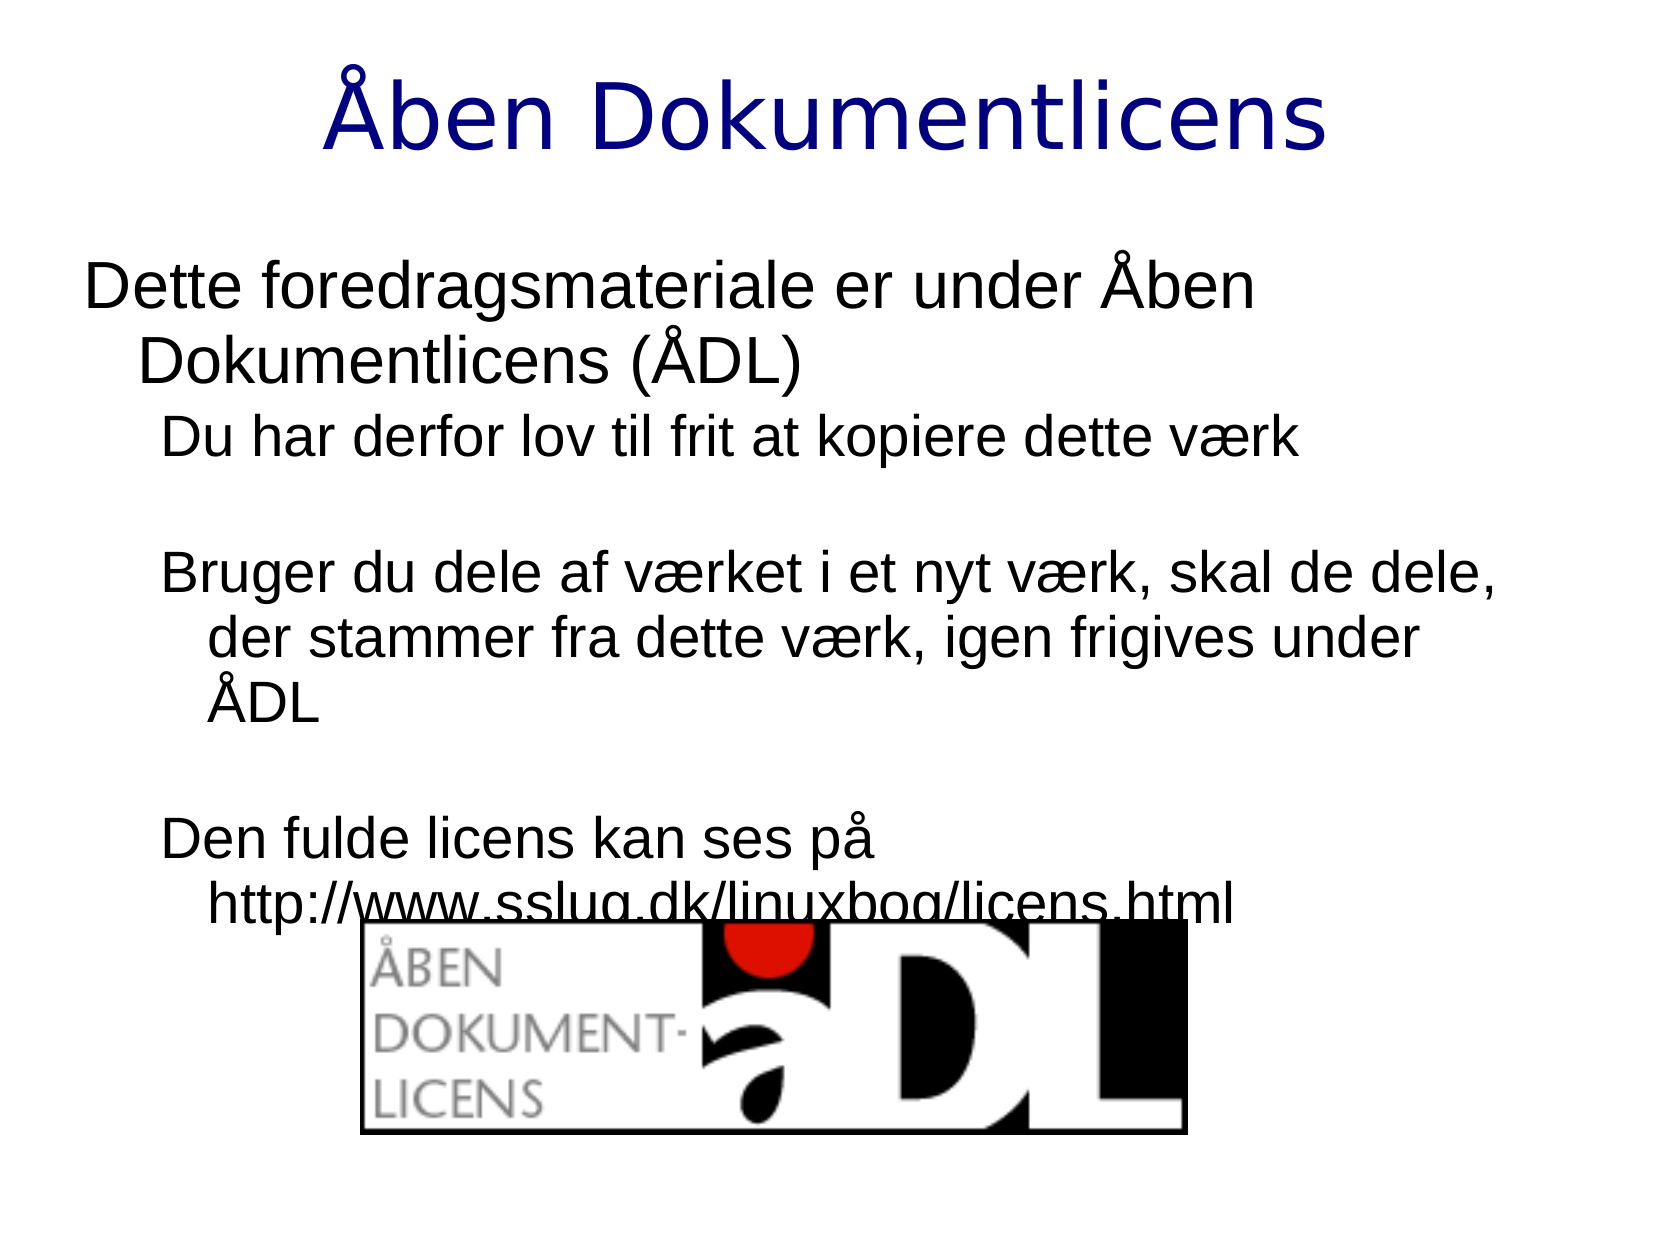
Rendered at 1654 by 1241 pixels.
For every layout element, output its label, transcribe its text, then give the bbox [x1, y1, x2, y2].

title Åben Dokumentlicens [119, 14, 1534, 222]
list Dette foredragsmateriale er under Åben Dokumentlicens (ÅDL) Du har derfor lov til frit at kopiere dette værk Bruger du dele af værket i et nyt værk, skal de dele, der stammer fra dette værk, igen frigives under ÅDL Den fulde licens kan ses på http://www.sslug.dk/linuxbog/licens.html [66, 248, 1532, 1148]
picture [360, 919, 1188, 1135]
